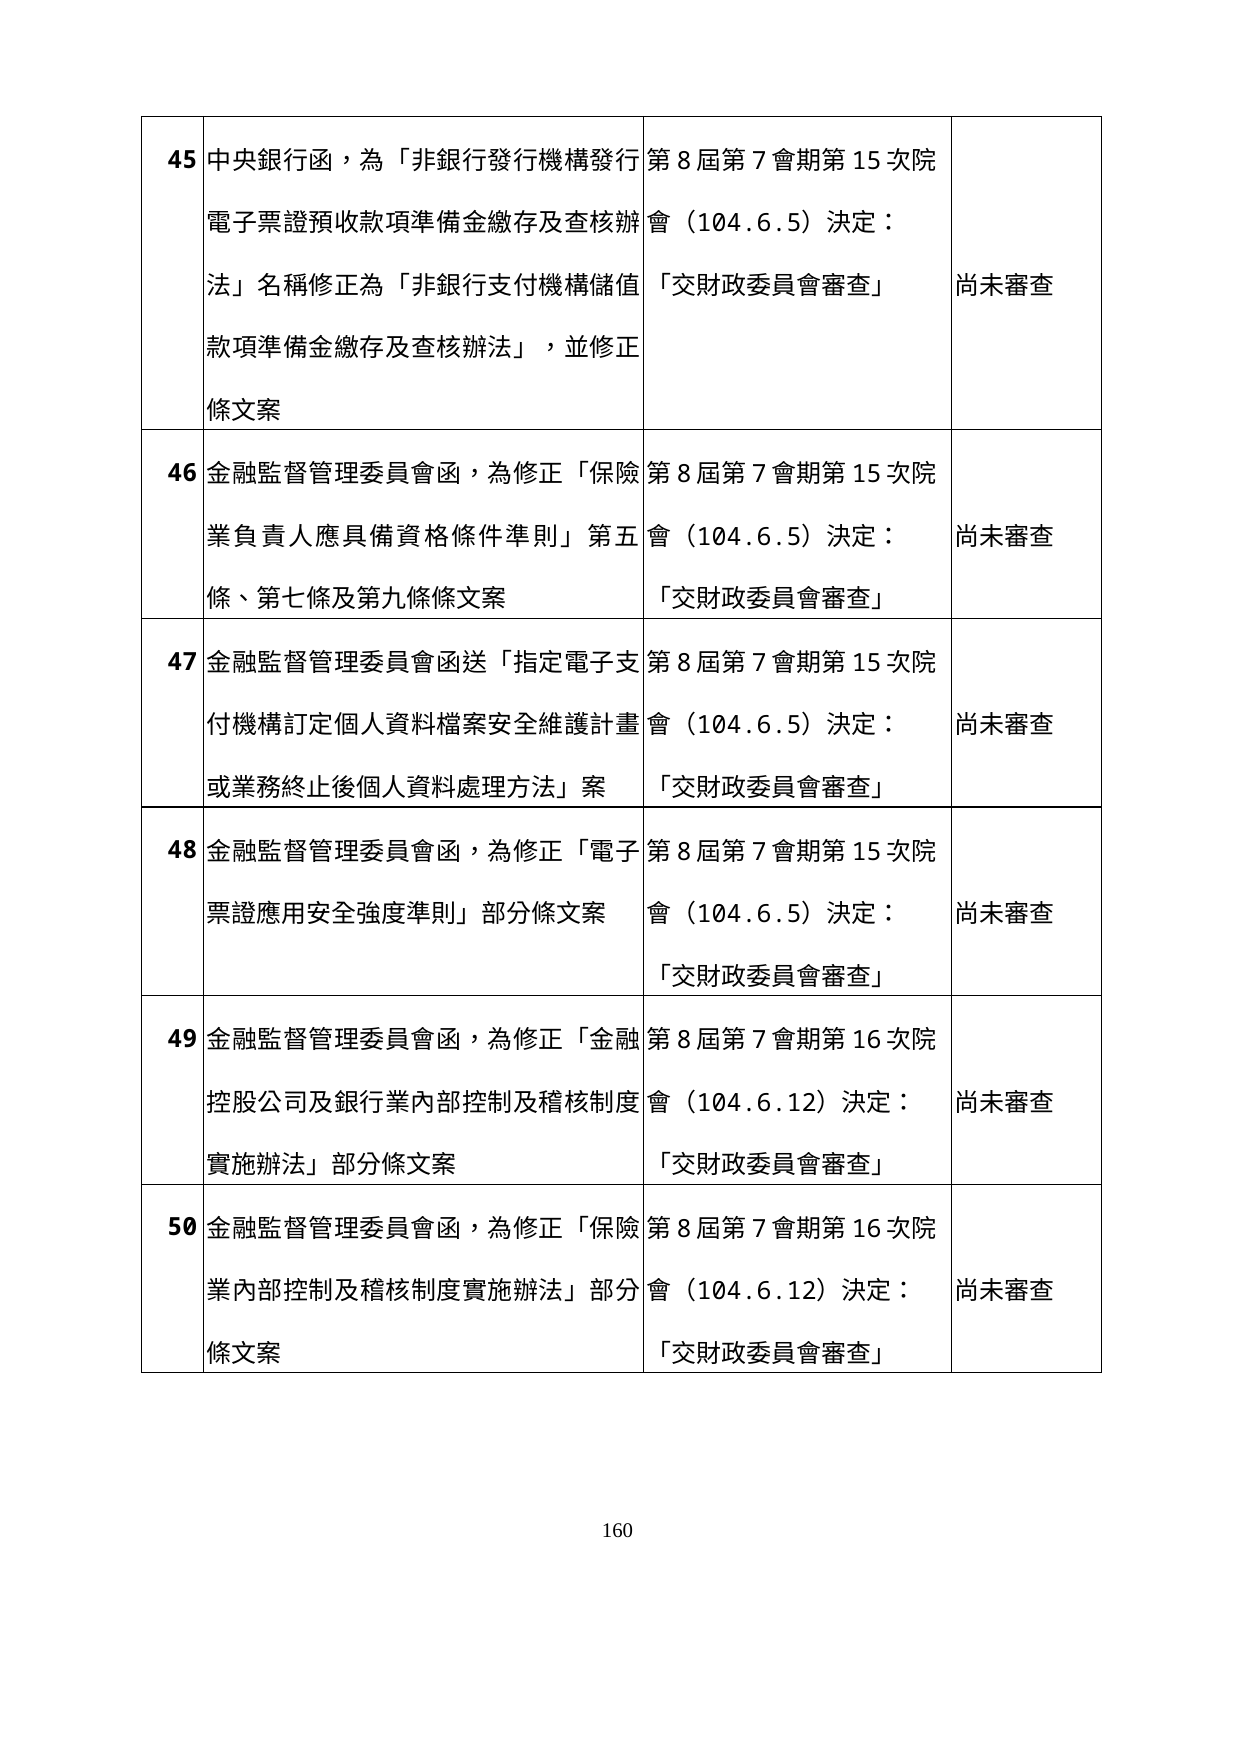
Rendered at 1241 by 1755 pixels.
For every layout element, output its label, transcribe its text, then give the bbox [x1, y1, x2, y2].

table_cell 金融監督管理委員會函，為修正「電子票證應用安全強度準則」部分條文案 [204, 808, 643, 995]
table_cell 中央銀行函，為「非銀行發行機構發行電子票證預收款項準備金繳存及查核辦法」名稱修正為「非銀行支付機構儲值款項準備金繳存及查核辦法」，並修正條文案 [204, 117, 643, 429]
table_cell 尚未審查 [952, 619, 1101, 806]
table_cell 尚未審查 [952, 117, 1101, 429]
table_cell 第8屆第7會期第15次院會（104.6.5）決定：「交財政委員會審查」 [644, 619, 951, 806]
table_cell 尚未審查 [952, 1185, 1101, 1372]
table_cell 第8屆第7會期第15次院會（104.6.5）決定：「交財政委員會審查」 [644, 430, 951, 618]
table_cell [142, 1185, 203, 1372]
table_cell 第8屆第7會期第16次院會（104.6.12）決定：「交財政委員會審查」 [644, 1185, 951, 1372]
table_cell 第8屆第7會期第16次院會（104.6.12）決定：「交財政委員會審查」 [644, 996, 951, 1183]
table_cell 尚未審查 [952, 430, 1101, 618]
table_cell 金融監督管理委員會函，為修正「保險業內部控制及稽核制度實施辦法」部分條文案 [204, 1185, 643, 1372]
table_cell 金融監督管理委員會函送「指定電子支付機構訂定個人資料檔案安全維護計畫或業務終止後個人資料處理方法」案 [204, 619, 643, 806]
table_cell [142, 430, 203, 618]
table_cell 尚未審查 [952, 808, 1101, 995]
table_cell 金融監督管理委員會函，為修正「金融控股公司及銀行業內部控制及稽核制度實施辦法」部分條文案 [204, 996, 643, 1183]
table_cell 第8屆第7會期第15次院會（104.6.5）決定：「交財政委員會審查」 [644, 117, 951, 429]
table_cell 尚未審查 [952, 996, 1101, 1183]
table_cell [142, 996, 203, 1183]
table_cell [142, 619, 203, 806]
table_cell 第8屆第7會期第15次院會（104.6.5）決定：「交財政委員會審查」 [644, 808, 951, 995]
table_cell [142, 808, 203, 995]
table_cell 金融監督管理委員會函，為修正「保險業負責人應具備資格條件準則」第五條、第七條及第九條條文案 [204, 430, 643, 618]
table_cell [142, 117, 203, 429]
